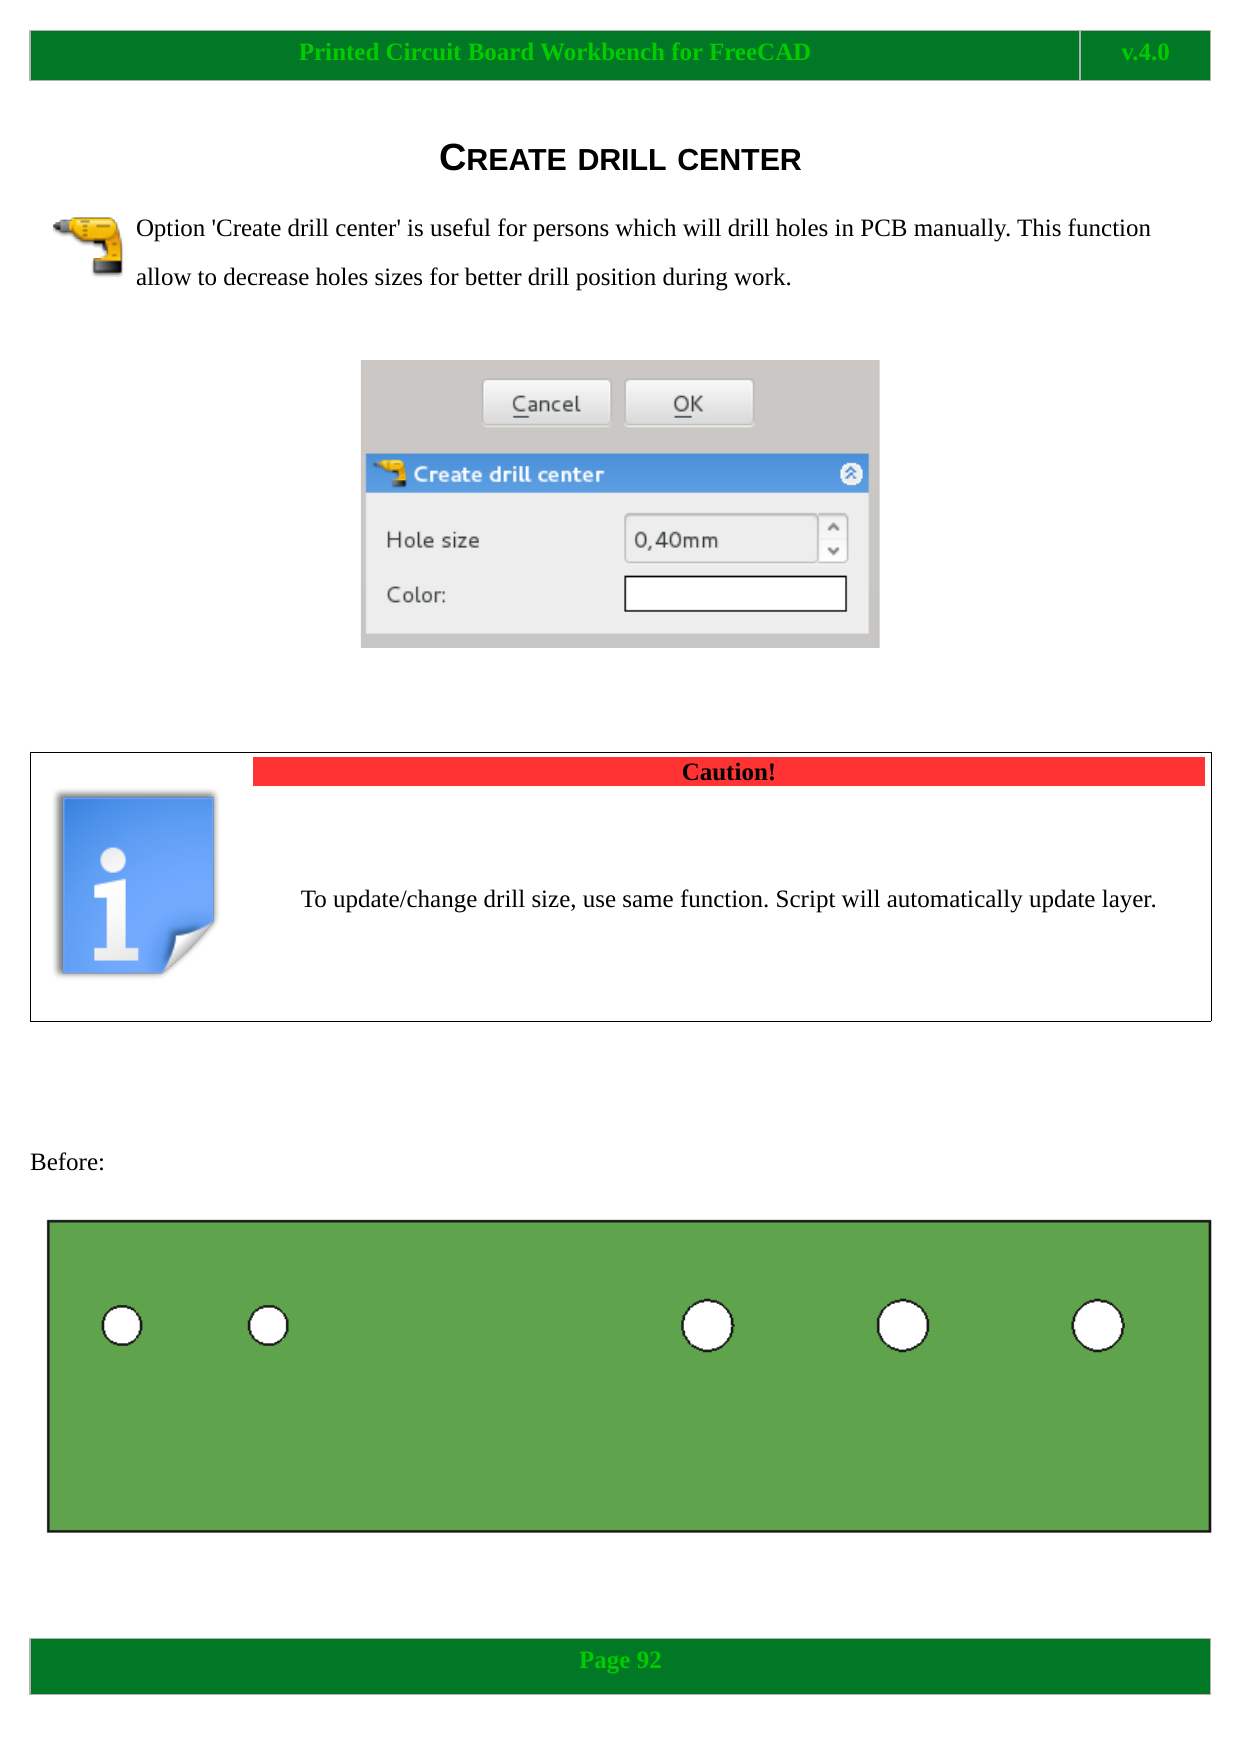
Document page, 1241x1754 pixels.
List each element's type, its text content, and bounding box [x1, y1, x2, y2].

text Before: [30, 1147, 1211, 1176]
table_header [31, 753, 247, 1021]
picture [37, 1215, 1219, 1543]
table_header Caution! [247, 753, 1211, 792]
picture [38, 786, 239, 986]
text Option 'Create drill center' is useful for persons which will drill holes in PCB manually. This function [124, 213, 1211, 242]
text allow to decrease holes sizes for better drill position during work. [30, 262, 1211, 291]
picture [360, 360, 880, 648]
subtitle Create drill center [30, 135, 1211, 179]
table_cell To update/change drill size, use same function. Script will automatically update layer. [247, 792, 1211, 1021]
picture [52, 213, 124, 284]
